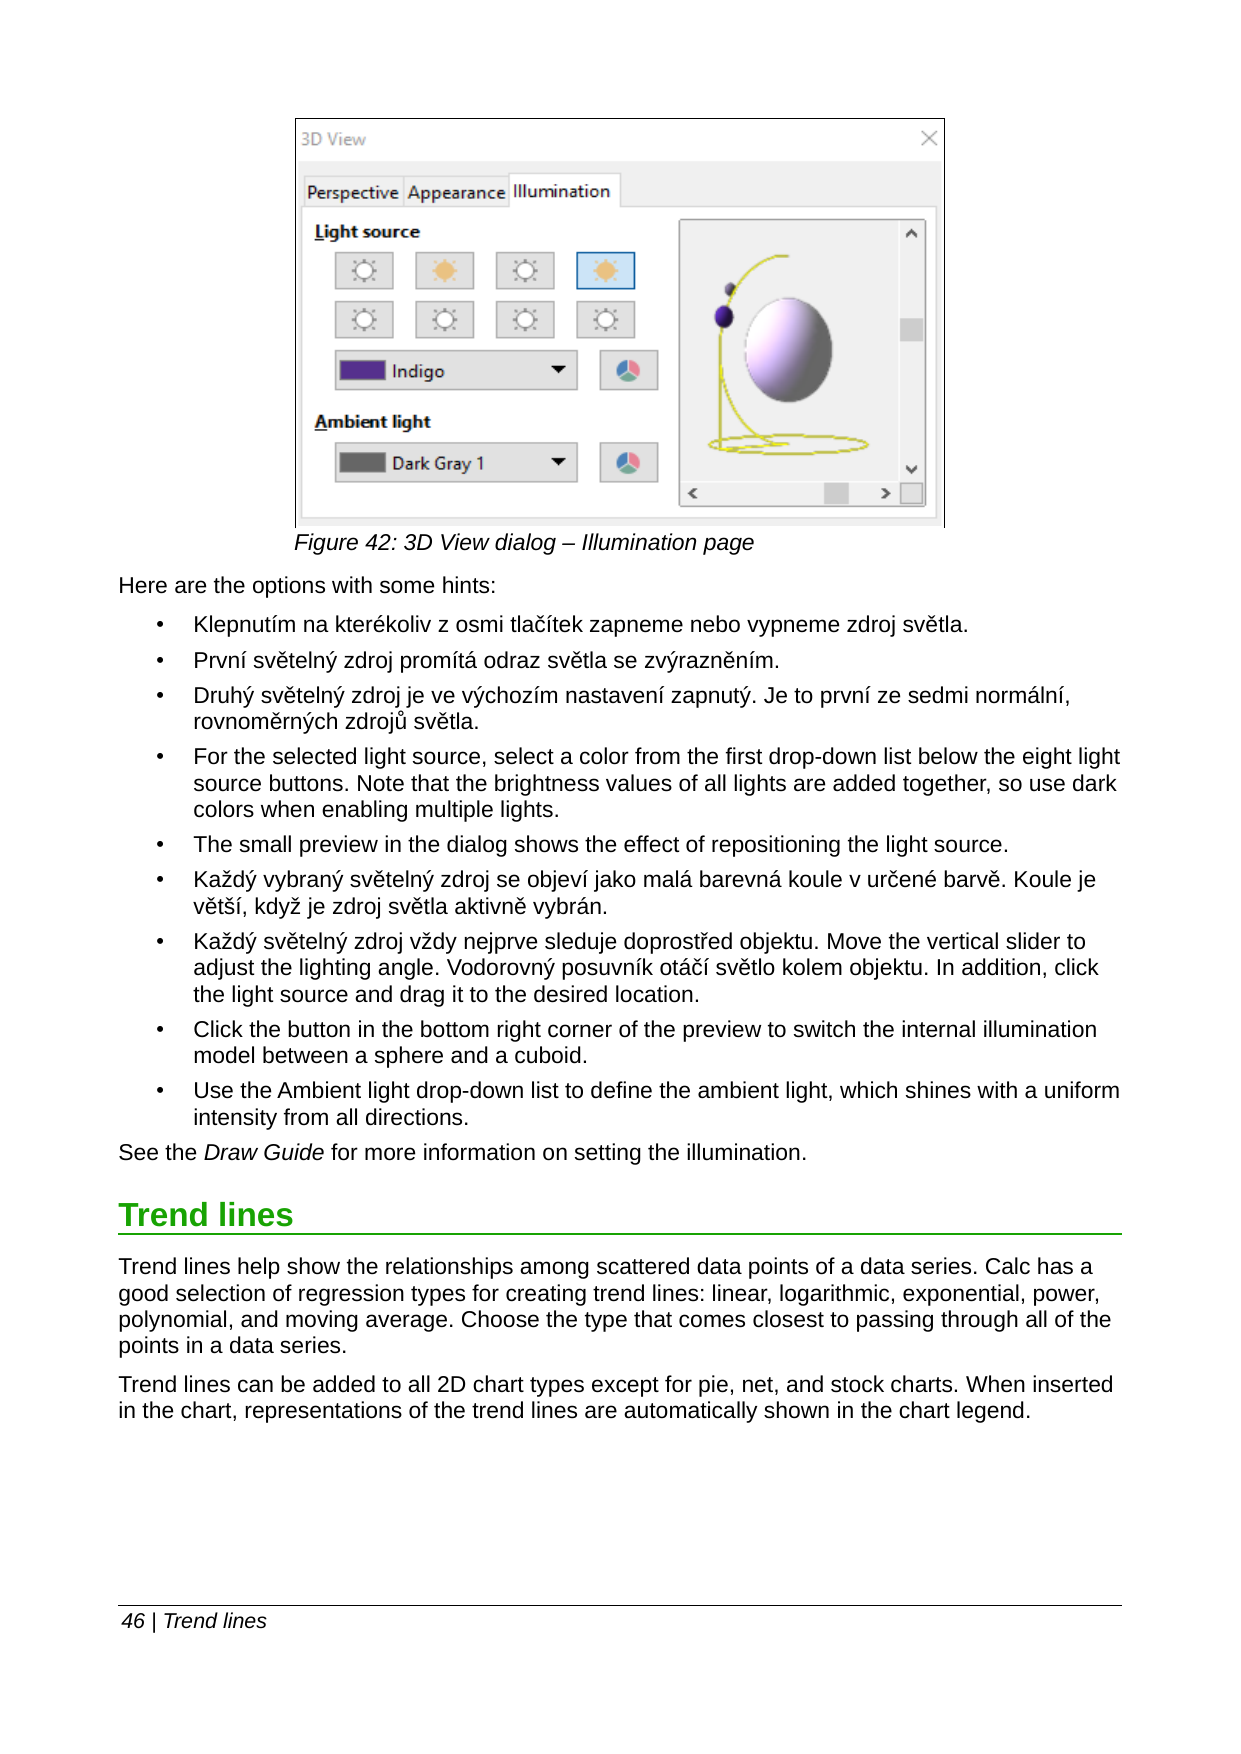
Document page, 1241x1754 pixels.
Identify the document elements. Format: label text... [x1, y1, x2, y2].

list The small preview in the dialog shows the effect of repositioning the light source. [156, 831, 1122, 858]
list Druhý světelný zdroj je ve výchozím nastavení zapnutý. Je to první ze sedmi normální, rovnoměrných zdrojů světla. [156, 682, 1122, 734]
list Klepnutím na kterékoliv z osmi tlačítek zapneme nebo vypneme zdroj světla. [156, 611, 1122, 638]
text Trend lines help show the relationships among scattered data points of a data series. Calc has a good selection of regression types for creating trend lines: linear, logarithmic, exponential, power, polynomial, and moving average. Choose the type that comes closest to passing through all of the points in a data series. [118, 1253, 1122, 1358]
text Trend lines can be added to all 2D chart types except for pie, net, and stock charts. When inserted in the chart, representations of the trend lines are automatically shown in the chart legend. [118, 1371, 1122, 1424]
list První světelný zdroj promítá odraz světla se zvýrazněním. [156, 647, 1122, 673]
text Here are the options with some hints: [118, 572, 1122, 599]
list For the selected light source, select a color from the first drop-down list below the eight light source buttons. Note that the brightness values of all lights are added together, so use dark colors when enabling multiple lights. [156, 743, 1122, 822]
list Každý světelný zdroj vždy nejprve sleduje doprostřed objektu. Move the vertical slider to adjust the lighting angle. Vodorovný posuvník otáčí světlo kolem objektu. In addition, click the light source and drag it to the desired location. [156, 928, 1122, 1007]
list Use the Ambient light drop-down list to define the ambient light, which shines with a uniform intensity from all directions. [156, 1077, 1122, 1130]
list Každý vybraný světelný zdroj se objeví jako malá barevná koule v určené barvě. Koule je větší, když je zdroj světla aktivně vybrán. [156, 866, 1122, 919]
list Click the button in the bottom right corner of the preview to switch the internal illumination model between a sphere and a cuboid. [156, 1016, 1122, 1069]
subtitle Trend lines [118, 1195, 1122, 1233]
text Figure 42: 3D View dialog – Illumination page [294, 526, 946, 555]
picture [298, 121, 942, 526]
text See the Draw Guide for more information on setting the illumination. [118, 1139, 1122, 1165]
